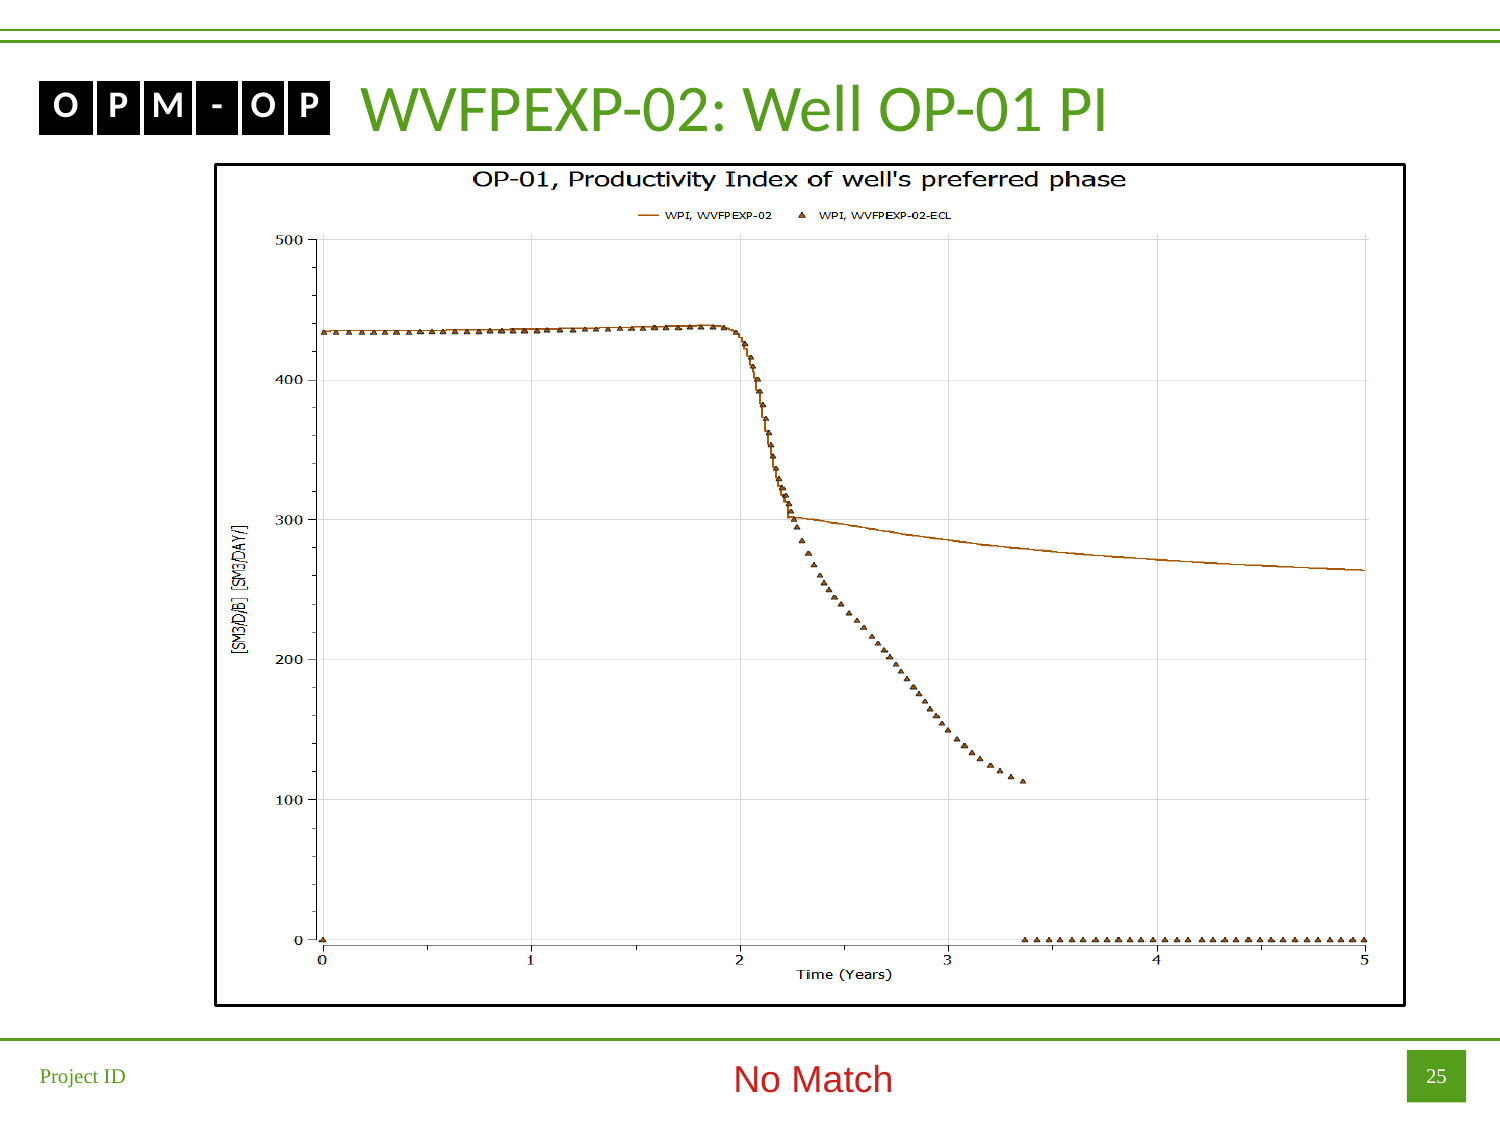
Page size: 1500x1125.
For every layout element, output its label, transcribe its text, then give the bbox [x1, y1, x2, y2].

picture [217, 165, 1403, 1004]
text_box No Match [268, 1051, 1359, 1109]
title WVFPEXP-02: Well OP-01 PI [360, 77, 1425, 153]
